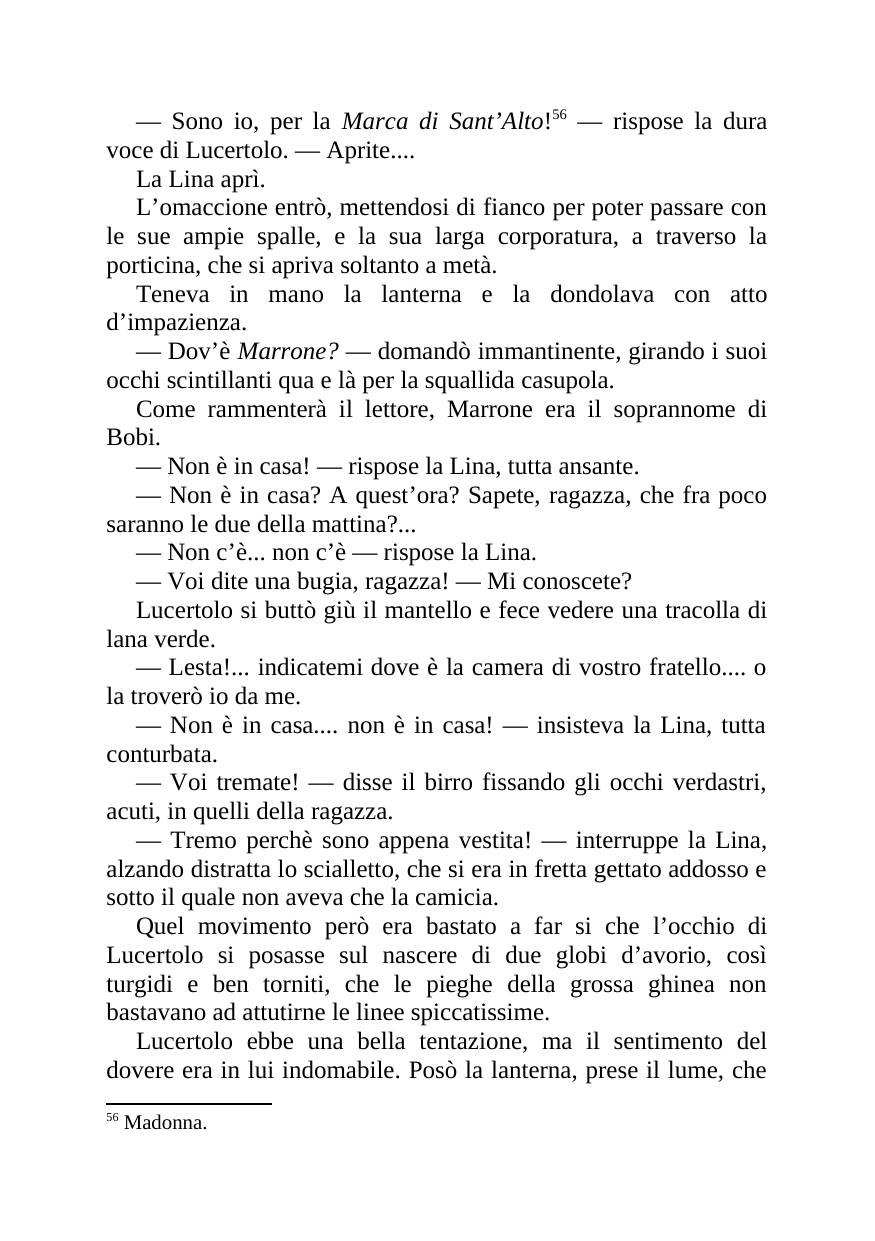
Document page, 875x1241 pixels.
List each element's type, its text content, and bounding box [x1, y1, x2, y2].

text — Voi tremate! — disse il birro fissando gli occhi verdastri, acuti, in quelli della ragazza. [106, 767, 768, 825]
text — Voi dite una bugia, ragazza! — Mi conoscete? [106, 566, 768, 595]
text — Lesta!... indicatemi dove è la camera di vostro fratello.... o la troverò io da me. [106, 652, 768, 710]
text — Non c’è... non c’è — rispose la Lina. [106, 537, 768, 566]
text L’omaccione entrò, mettendosi di fianco per poter passare con le sue ampie spalle, e la sua larga corporatura, a traverso la porticina, che si apriva soltanto a metà. [106, 192, 768, 279]
text Come rammenterà il lettore, Marrone era il soprannome di Bobi. [106, 394, 768, 451]
text Lucertolo si buttò giù il mantello e fece vedere una tracolla di lana verde. [106, 595, 768, 652]
text Lucertolo ebbe una bella tentazione, ma il sentimento del dovere era in lui indomabile. Posò la lanterna, prese il lume, che [106, 1026, 768, 1084]
text Quel movimento però era bastato a far si che l’occhio di Lucertolo si posasse sul nascere di due globi d’avorio, così turgidi e ben torniti, che le pieghe della grossa ghinea non bastavano ad attutirne le linee spiccatissime. [106, 911, 768, 1026]
text Madonna. [106, 1110, 768, 1134]
text — Non è in casa! — rispose la Lina, tutta ansante. [106, 451, 768, 480]
text — Non è in casa.... non è in casa! — insisteva la Lina, tutta conturbata. [106, 710, 768, 767]
text La Lina aprì. [106, 164, 768, 192]
text — Dov’è Marrone? — domandò immantinente, girando i suoi occhi scintillanti qua e là per la squallida casupola. [106, 336, 768, 394]
text — Sono io, per la Marca di Sant’Alto! — rispose la dura voce di Lucertolo. — Aprite.... [106, 106, 768, 164]
text Teneva in mano la lanterna e la dondolava con atto d’impazienza. [106, 279, 768, 336]
text — Tremo perchè sono appena vestita! — interruppe la Lina, alzando distratta lo scialletto, che si era in fretta gettato addosso e sotto il quale non aveva che la camicia. [106, 825, 768, 911]
text — Non è in casa? A quest’ora? Sapete, ragazza, che fra poco saranno le due della mattina?... [106, 480, 768, 537]
